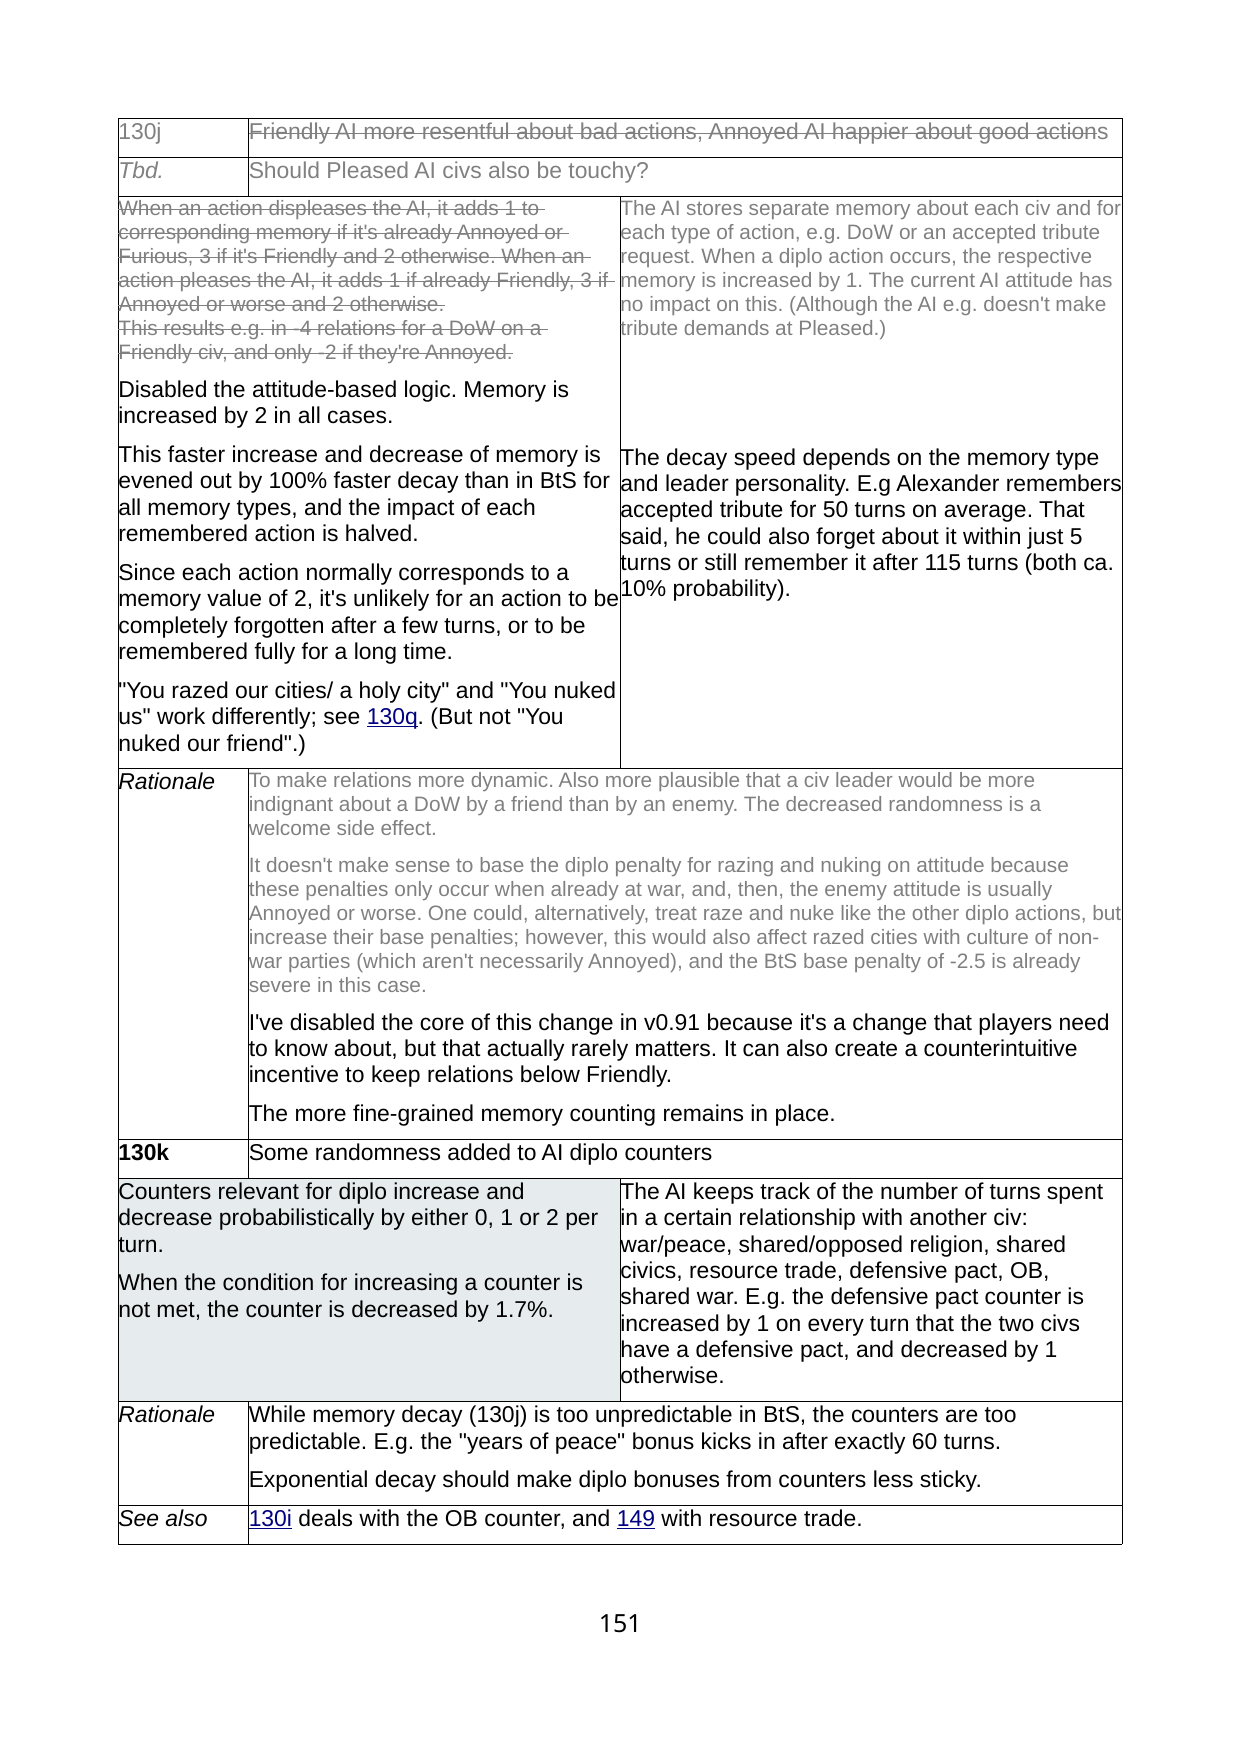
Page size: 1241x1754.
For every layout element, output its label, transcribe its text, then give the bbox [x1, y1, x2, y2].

table_cell 130i deals with the OB counter, and 149 with resource trade. [249, 1506, 1122, 1544]
table_cell While memory decay (130j) is too unpredictable in BtS, the counters are too predictable. E.g. the "years of peace" bonus kicks in after exactly 60 turns. Exponential decay should make diplo bonuses from counters less sticky. [249, 1402, 1122, 1505]
table_cell Rationale [119, 769, 248, 1139]
table_cell 130j [119, 119, 248, 157]
table_cell The AI keeps track of the number of turns spent in a certain relationship with another civ: war/peace, shared/opposed religion, shared civics, resource trade, defensive pact, OB, shared war. E.g. the defensive pact counter is increased by 1 on every turn that the two civs have a defensive pact, and decreased by 1 otherwise. [621, 1179, 1122, 1401]
table_cell Tbd. [119, 158, 248, 196]
table_cell See also [119, 1506, 248, 1544]
table_cell To make relations more dynamic. Also more plausible that a civ leader would be more indignant about a DoW by a friend than by an enemy. The decreased randomness is a welcome side effect. It doesn't make sense to base the diplo penalty for razing and nuking on attitude because these penalties only occur when already at war, and, then, the enemy attitude is usually Annoyed or worse. One could, alternatively, treat raze and nuke like the other diplo actions, but increase their base penalties; however, this would also affect razed cities with culture of non-war parties (which aren't necessarily Annoyed), and the BtS base penalty of -2.5 is already severe in this case. I've disabled the core of this change in v0.91 because it's a change that players need to know about, but that actually rarely matters. It can also create a counterintuitive incentive to keep relations below Friendly. The more fine-grained memory counting remains in place. [249, 769, 1122, 1139]
table_cell The AI stores separate memory about each civ and for each type of action, e.g. DoW or an accepted tribute request. When a diplo action occurs, the respective memory is increased by 1. The current AI attitude has no impact on this. (Although the AI e.g. doesn't make tribute demands at Pleased.) The decay speed depends on the memory type and leader personality. E.g Alexander remembers accepted tribute for 50 turns on average. That said, he could also forget about it within just 5 turns or still remember it after 115 turns (both ca. 10% probability). [621, 197, 1122, 768]
table_cell Some randomness added to AI diplo counters [249, 1140, 1122, 1178]
table_cell 130k [119, 1140, 248, 1178]
table_cell When an action displeases the AI, it adds 1 to corresponding memory if it's already Annoyed or Furious, 3 if it's Friendly and 2 otherwise. When an action pleases the AI, it adds 1 if already Friendly, 3 if Annoyed or worse and 2 otherwise. This results e.g. in -4 relations for a DoW on a Friendly civ, and only -2 if they're Annoyed. Disabled the attitude-based logic. Memory is increased by 2 in all cases. This faster increase and decrease of memory is evened out by 100% faster decay than in BtS for all memory types, and the impact of each remembered action is halved. Since each action normally corresponds to a memory value of 2, it's unlikely for an action to be completely forgotten after a few turns, or to be remembered fully for a long time. "You razed our cities/ a holy city" and "You nuked us" work differently; see 130q. (But not "You nuked our friend".) [119, 197, 620, 768]
table_cell Friendly AI more resentful about bad actions, Annoyed AI happier about good actions [249, 119, 1122, 157]
table_cell Should Pleased AI civs also be touchy? [249, 158, 1122, 196]
table_cell Counters relevant for diplo increase and decrease probabilistically by either 0, 1 or 2 per turn. When the condition for increasing a counter is not met, the counter is decreased by 1.7%. [119, 1179, 620, 1401]
table_cell Rationale [119, 1402, 248, 1505]
